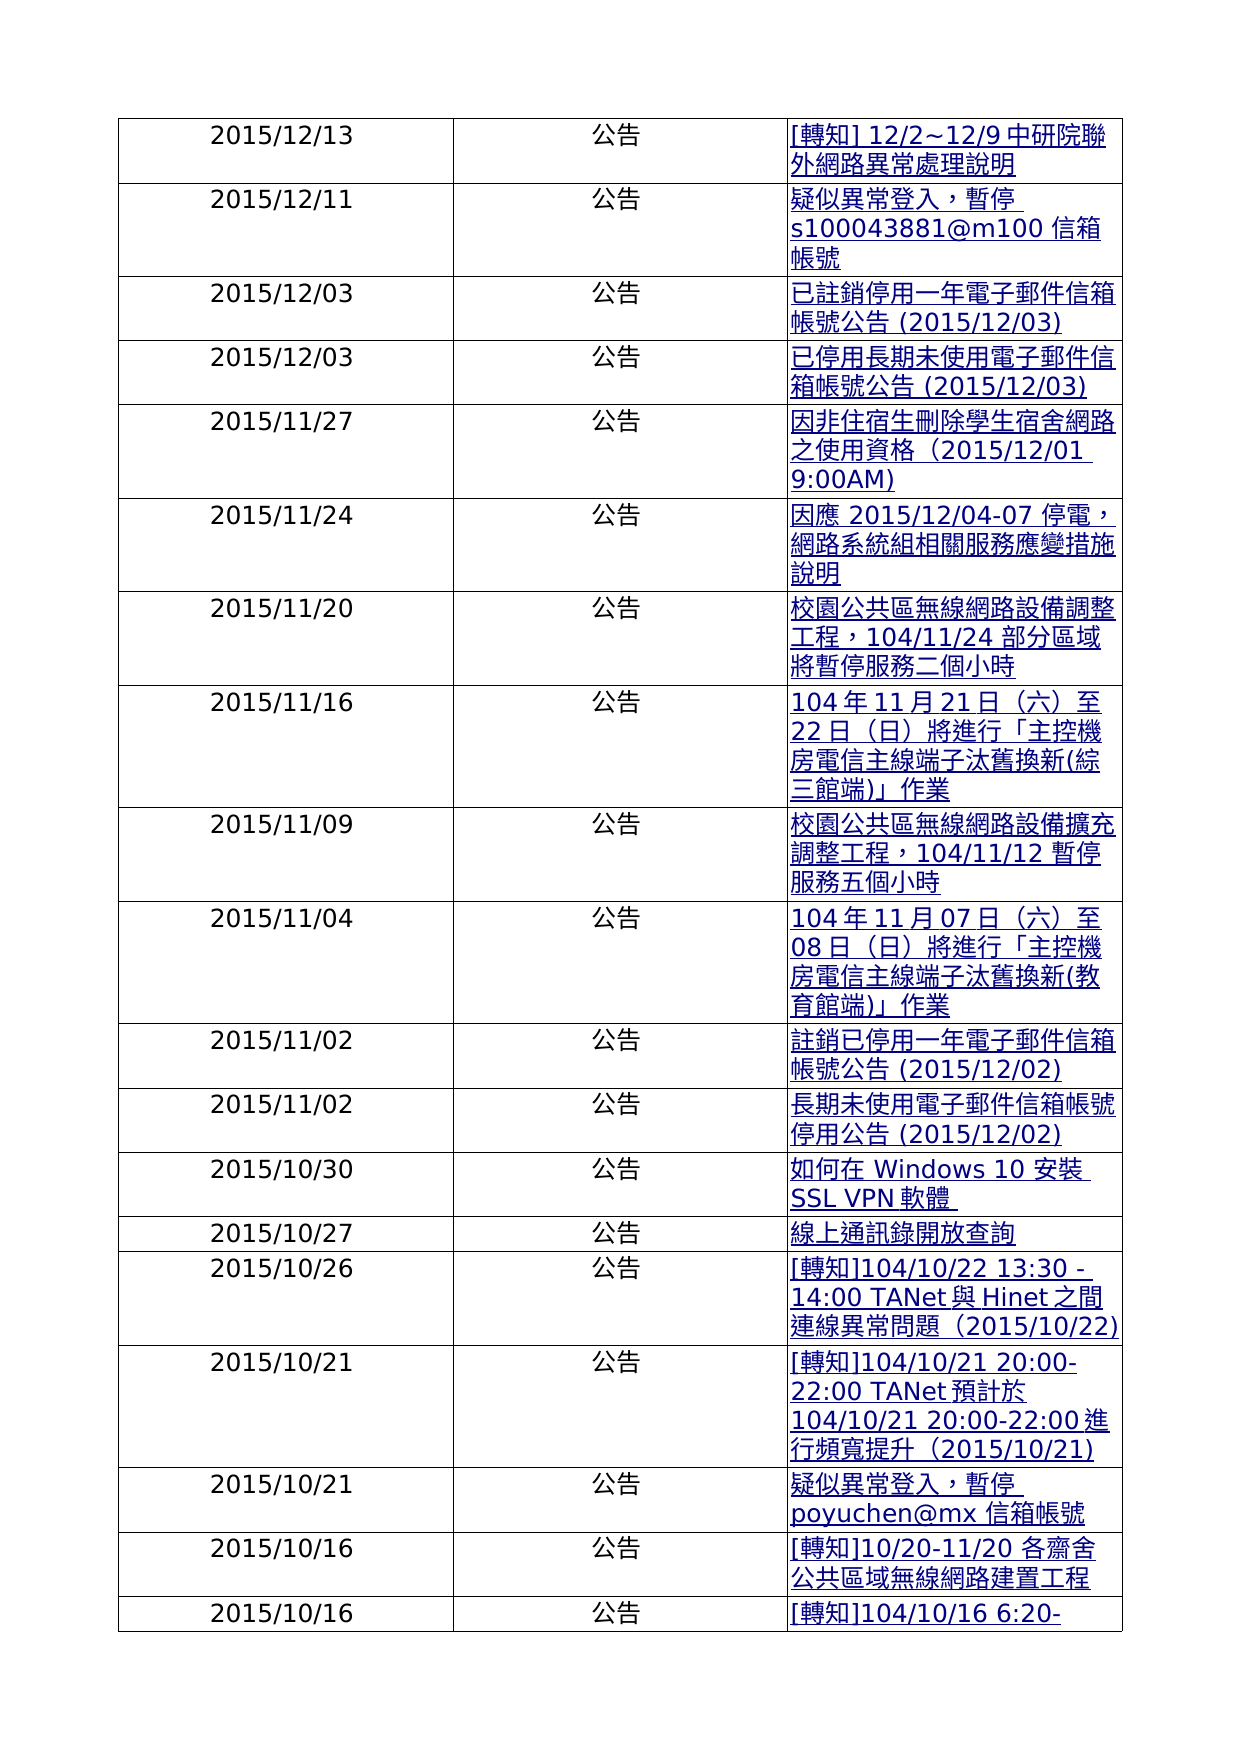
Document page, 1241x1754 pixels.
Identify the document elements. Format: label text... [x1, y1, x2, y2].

table_cell 2015/11/02 [119, 1089, 453, 1152]
table_cell 公告 [454, 1252, 787, 1345]
table_cell 2015/11/02 [119, 1024, 453, 1088]
table_cell [轉知]104/10/22 13:30 - 14:00 TANet與Hinet之間連線異常問題（2015/10/22) [788, 1252, 1122, 1345]
table_cell [轉知]104/10/16 6:20- [788, 1597, 1122, 1631]
table_cell 已停用長期未使用電子郵件信箱帳號公告 (2015/12/03) [788, 341, 1122, 404]
table_cell 2015/10/21 [119, 1468, 453, 1532]
table_cell 2015/10/27 [119, 1217, 453, 1251]
table_cell 公告 [454, 341, 787, 404]
table_cell 2015/12/03 [119, 277, 453, 340]
table_cell 2015/11/24 [119, 499, 453, 591]
table_cell 公告 [454, 1468, 787, 1532]
table_cell 公告 [454, 1597, 787, 1631]
table_cell 公告 [454, 499, 787, 591]
table_cell 2015/11/16 [119, 686, 453, 807]
table_cell 2015/12/11 [119, 184, 453, 276]
table_cell 公告 [454, 1533, 787, 1596]
table_cell 已註銷停用一年電子郵件信箱帳號公告 (2015/12/03) [788, 277, 1122, 340]
table_cell 公告 [454, 902, 787, 1023]
table_cell 校園公共區無線網路設備調整工程，104/11/24 部分區域將暫停服務二個小時 [788, 592, 1122, 685]
table_cell 線上通訊錄開放查詢 [788, 1217, 1122, 1251]
table_cell 公告 [454, 686, 787, 807]
table_cell 2015/12/03 [119, 341, 453, 404]
table_cell 2015/10/21 [119, 1346, 453, 1467]
table_cell [轉知]104/10/21 20:00-22:00 TANet預計於104/10/21 20:00-22:00進行頻寬提升（2015/10/21) [788, 1346, 1122, 1467]
table_cell 公告 [454, 405, 787, 498]
table_cell 如何在 Windows 10 安裝 SSL VPN軟體 [788, 1153, 1122, 1216]
table_cell 公告 [454, 1153, 787, 1216]
table_cell 104年11月07日（六）至08日（日）將進行「主控機房電信主線端子汰舊換新(教育館端)」作業 [788, 902, 1122, 1023]
table_cell 2015/10/26 [119, 1252, 453, 1345]
table_cell 2015/10/16 [119, 1533, 453, 1596]
table_cell 公告 [454, 277, 787, 340]
table_cell 2015/11/20 [119, 592, 453, 685]
table_cell 公告 [454, 592, 787, 685]
table_cell 公告 [454, 119, 787, 182]
table_cell 長期未使用電子郵件信箱帳號停用公告 (2015/12/02) [788, 1089, 1122, 1152]
table_cell 2015/11/09 [119, 808, 453, 901]
table_cell 2015/10/16 [119, 1597, 453, 1631]
table_cell 註銷已停用一年電子郵件信箱帳號公告 (2015/12/02) [788, 1024, 1122, 1088]
table_cell 公告 [454, 808, 787, 901]
table_cell 疑似異常登入，暫停 poyuchen@mx 信箱帳號 [788, 1468, 1122, 1532]
table_cell 公告 [454, 1346, 787, 1467]
table_cell 公告 [454, 1089, 787, 1152]
table_cell 因非住宿生刪除學生宿舍網路之使用資格（2015/12/01 9:00AM) [788, 405, 1122, 498]
table_cell 校園公共區無線網路設備擴充調整工程，104/11/12 暫停服務五個小時 [788, 808, 1122, 901]
table_cell [轉知] 12/2~12/9中研院聯外網路異常處理說明 [788, 119, 1122, 182]
table_cell 公告 [454, 1024, 787, 1088]
table_cell 2015/11/27 [119, 405, 453, 498]
table_cell 公告 [454, 1217, 787, 1251]
table_cell [轉知]10/20-11/20 各齋舍公共區域無線網路建置工程 [788, 1533, 1122, 1596]
table_cell 因應 2015/12/04-07 停電，網路系統組相關服務應變措施說明 [788, 499, 1122, 591]
table_cell 疑似異常登入，暫停 s100043881@m100 信箱帳號 [788, 184, 1122, 276]
table_cell 2015/12/13 [119, 119, 453, 182]
table_cell 104年11月21日（六）至22日（日）將進行「主控機房電信主線端子汰舊換新(綜三館端)」作業 [788, 686, 1122, 807]
table_cell 2015/11/04 [119, 902, 453, 1023]
table_cell 公告 [454, 184, 787, 276]
table_cell 2015/10/30 [119, 1153, 453, 1216]
